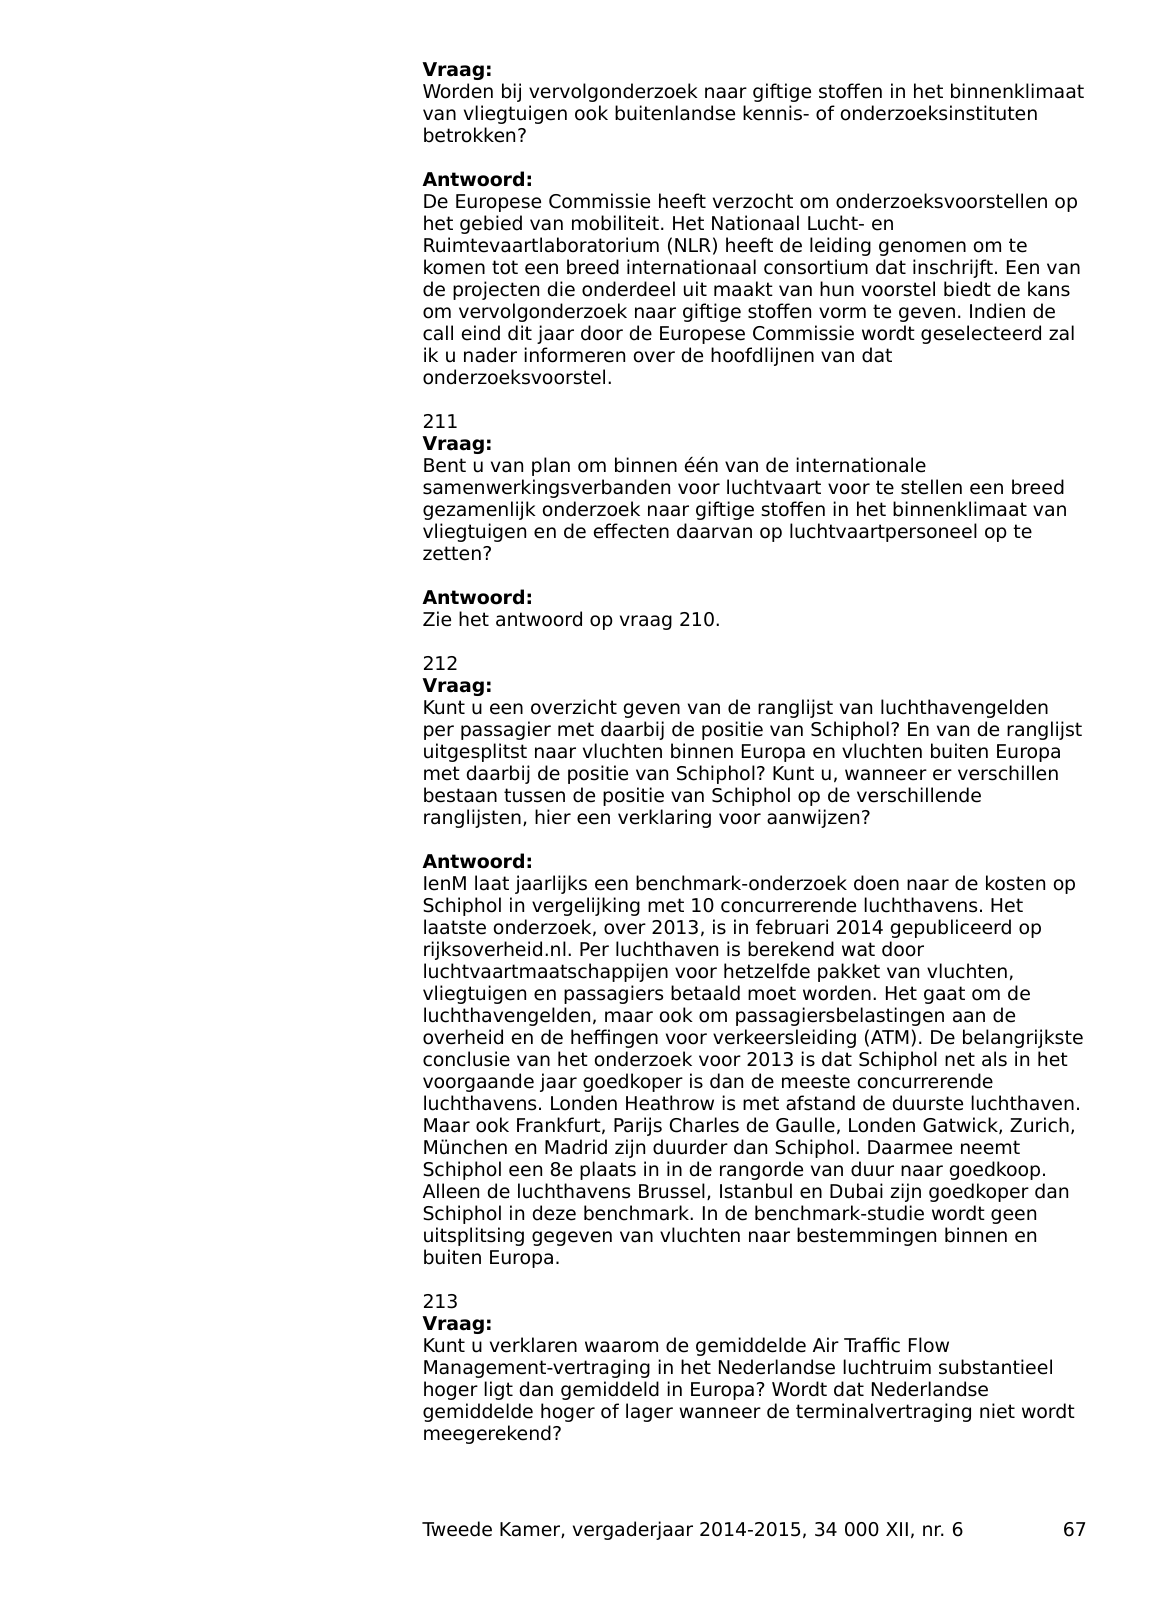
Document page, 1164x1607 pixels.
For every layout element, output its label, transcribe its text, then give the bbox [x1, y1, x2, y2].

text 213 [422, 1291, 1087, 1313]
text 211 [422, 411, 1087, 433]
text 212 [422, 653, 1087, 675]
text De Europese Commissie heeft verzocht om onderzoeksvoorstellen op het gebied van mobiliteit. Het Nationaal Lucht- en Ruimtevaartlaboratorium (NLR) heeft de leiding genomen om te komen tot een breed internationaal consortium dat inschrijft. Een van de projecten die onderdeel uit maakt van hun voorstel biedt de kans om vervolgonderzoek naar giftige stoffen vorm te geven. Indien de call eind dit jaar door de Europese Commissie wordt geselecteerd zal ik u nader informeren over de hoofdlijnen van dat onderzoeksvoorstel. [422, 191, 1087, 389]
text Vraag: [422, 59, 1087, 81]
text Bent u van plan om binnen één van de internationale samenwerkingsverbanden voor luchtvaart voor te stellen een breed gezamenlijk onderzoek naar giftige stoffen in het binnenklimaat van vliegtuigen en de effecten daarvan op luchtvaartpersoneel op te zetten? [422, 455, 1087, 565]
text IenM laat jaarlijks een benchmark-onderzoek doen naar de kosten op Schiphol in vergelijking met 10 concurrerende luchthavens. Het laatste onderzoek, over 2013, is in februari 2014 gepubliceerd op rijksoverheid.nl. Per luchthaven is berekend wat door luchtvaartmaatschappijen voor hetzelfde pakket van vluchten, vliegtuigen en passagiers betaald moet worden. Het gaat om de luchthavengelden, maar ook om passagiersbelastingen aan de overheid en de heffingen voor verkeersleiding (ATM). De belangrijkste conclusie van het onderzoek voor 2013 is dat Schiphol net als in het voorgaande jaar goedkoper is dan de meeste concurrerende luchthavens. Londen Heathrow is met afstand de duurste luchthaven. Maar ook Frankfurt, Parijs Charles de Gaulle, Londen Gatwick, Zurich, München en Madrid zijn duurder dan Schiphol. Daarmee neemt Schiphol een 8e plaats in in de rangorde van duur naar goedkoop. Alleen de luchthavens Brussel, Istanbul en Dubai zijn goedkoper dan Schiphol in deze benchmark. In de benchmark-studie wordt geen uitsplitsing gegeven van vluchten naar bestemmingen binnen en buiten Europa. [422, 873, 1087, 1269]
text Antwoord: [422, 851, 1087, 873]
text Vraag: [422, 675, 1087, 697]
text Kunt u een overzicht geven van de ranglijst van luchthavengelden per passagier met daarbij de positie van Schiphol? En van de ranglijst uitgesplitst naar vluchten binnen Europa en vluchten buiten Europa met daarbij de positie van Schiphol? Kunt u, wanneer er verschillen bestaan tussen de positie van Schiphol op de verschillende ranglijsten, hier een verklaring voor aanwijzen? [422, 697, 1087, 829]
text Antwoord: [422, 587, 1087, 609]
text Zie het antwoord op vraag 210. [422, 609, 1087, 631]
text Kunt u verklaren waarom de gemiddelde Air Traffic Flow Management-vertraging in het Nederlandse luchtruim substantieel hoger ligt dan gemiddeld in Europa? Wordt dat Nederlandse gemiddelde hoger of lager wanneer de terminalvertraging niet wordt meegerekend? [422, 1335, 1087, 1445]
text Vraag: [422, 433, 1087, 455]
text Antwoord: [422, 169, 1087, 191]
text Worden bij vervolgonderzoek naar giftige stoffen in het binnenklimaat van vliegtuigen ook buitenlandse kennis- of onderzoeksinstituten betrokken? [422, 81, 1087, 147]
text Vraag: [422, 1313, 1087, 1335]
